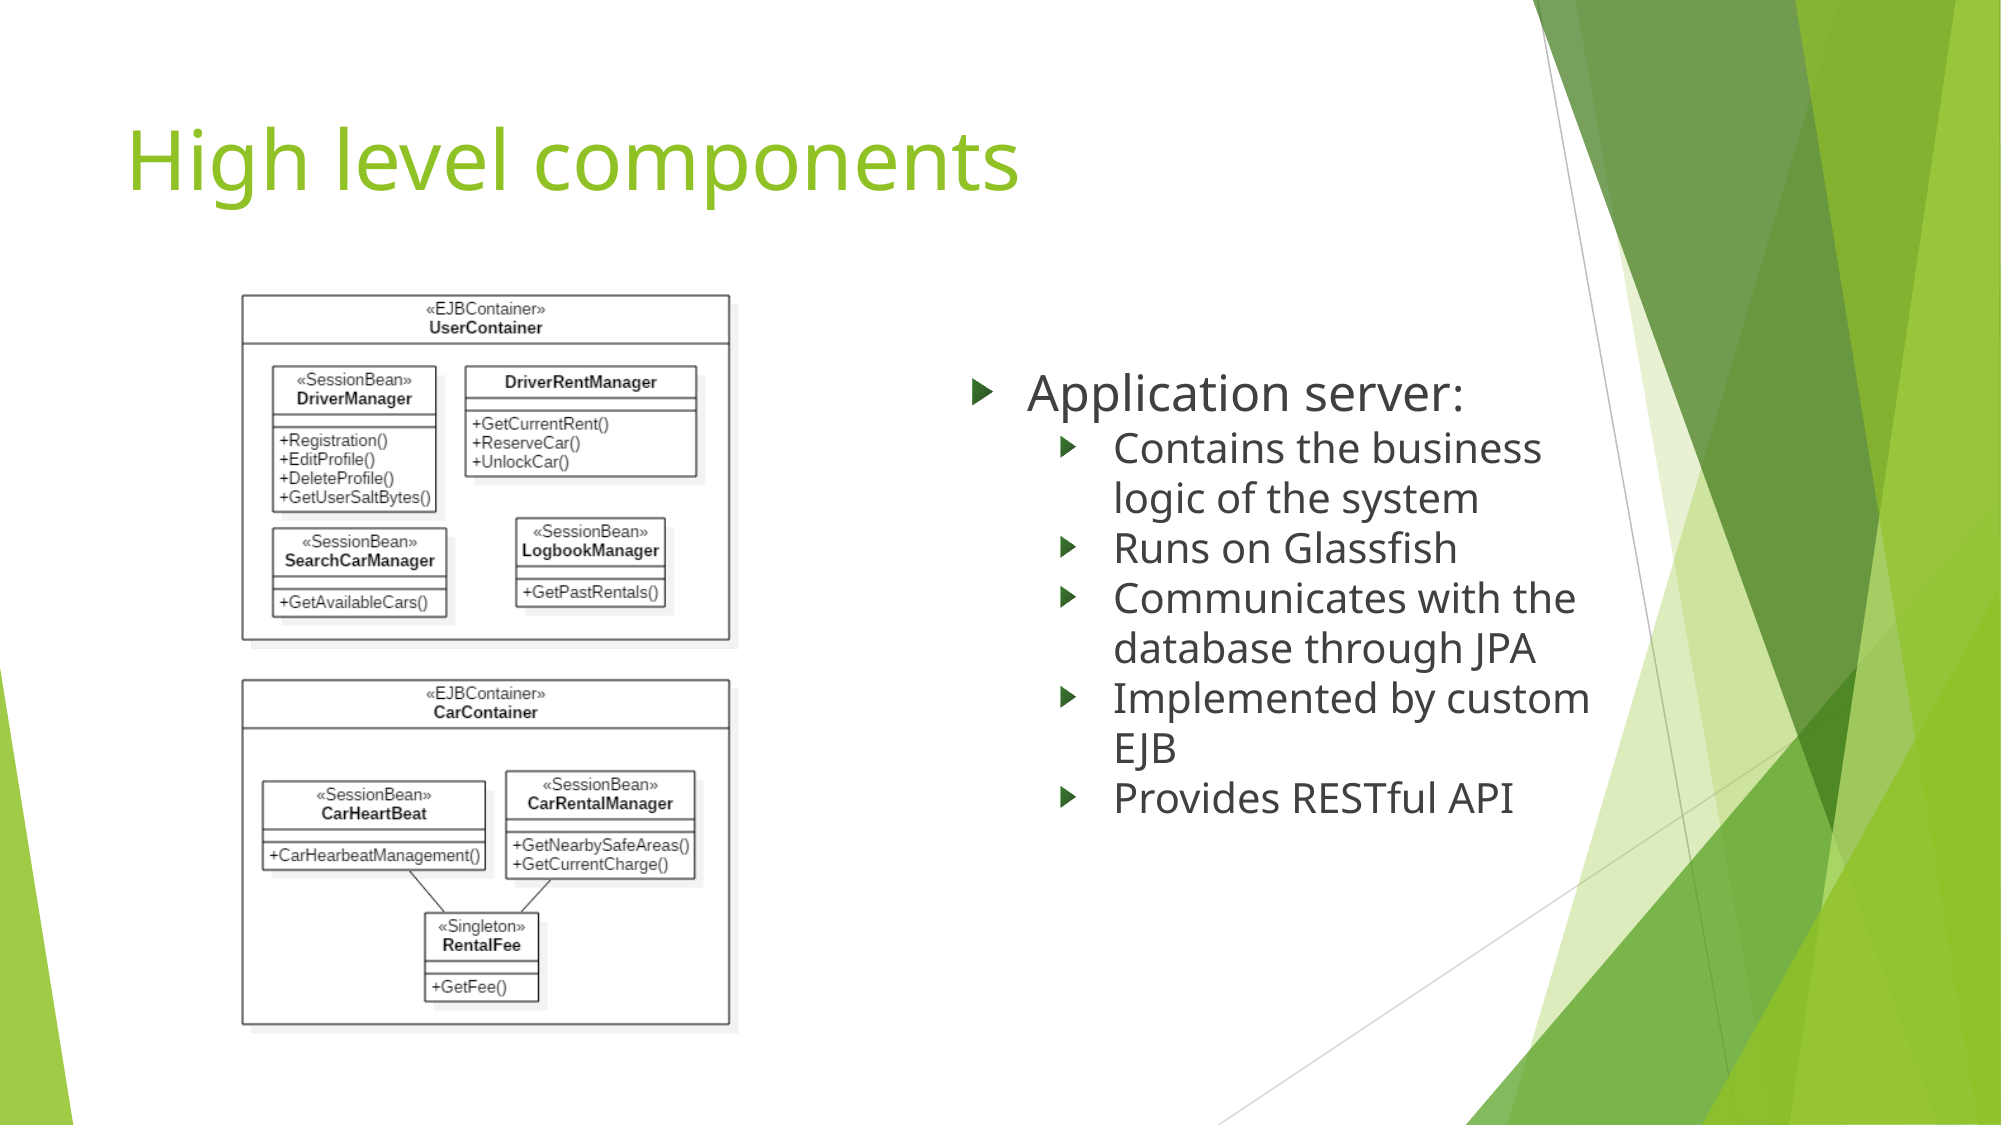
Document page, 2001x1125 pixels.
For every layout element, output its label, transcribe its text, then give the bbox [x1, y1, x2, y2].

list Application server: Contains the business logic of the system Runs on Glassfish Communicates with the database through JPA Implemented by custom EJB Provides RESTful API [956, 354, 1645, 991]
picture [230, 283, 780, 1075]
title High level components [111, 99, 1522, 317]
